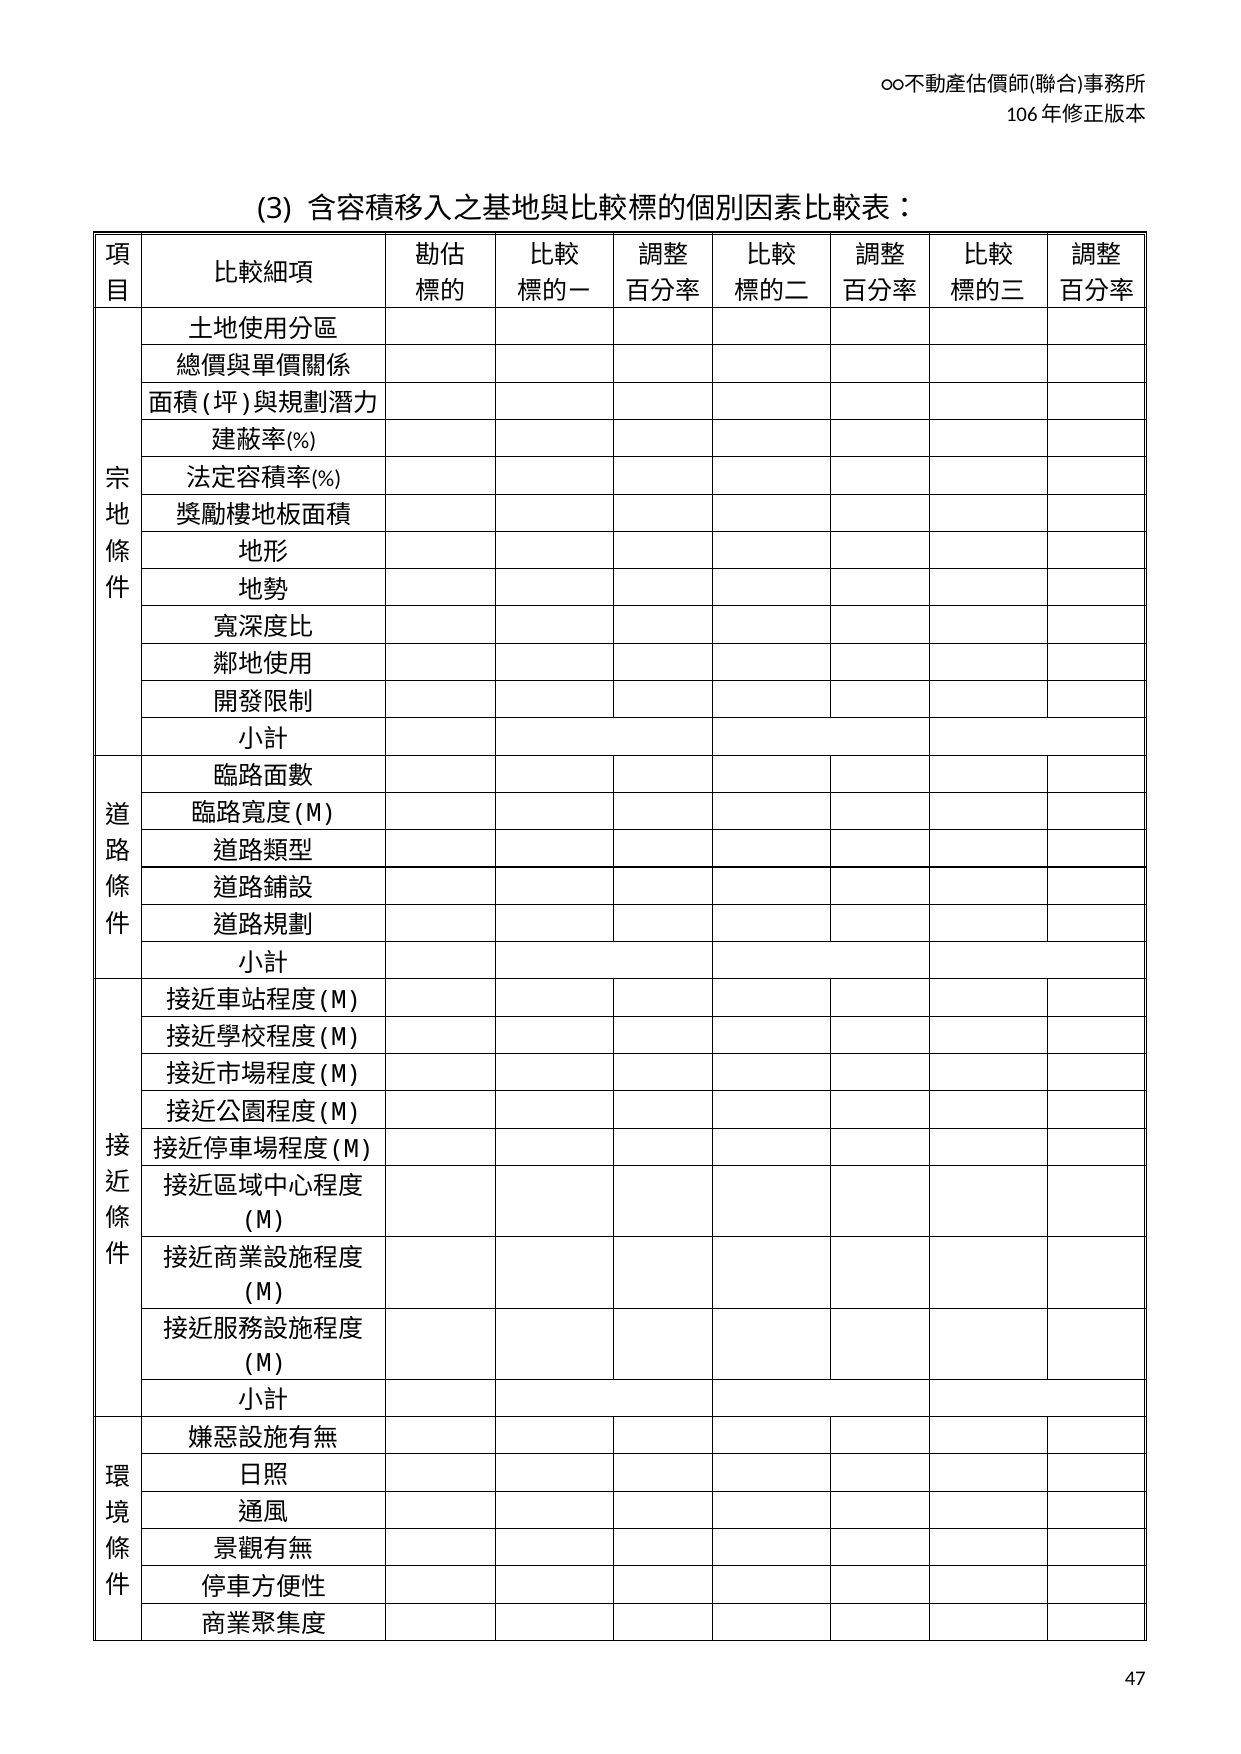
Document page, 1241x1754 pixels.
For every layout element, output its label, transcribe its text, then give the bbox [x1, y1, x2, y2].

table_cell [831, 905, 929, 941]
table_cell [496, 644, 613, 680]
table_cell [1048, 1166, 1144, 1236]
table_cell [386, 868, 495, 904]
table_cell [614, 308, 712, 344]
table_cell [1048, 1091, 1144, 1127]
table_cell [831, 495, 929, 531]
table_cell [1048, 979, 1144, 1016]
table_cell [1048, 495, 1144, 531]
table_cell 接近商業設施程度(M) [142, 1237, 385, 1307]
table_cell [496, 979, 613, 1016]
table_cell [386, 681, 495, 717]
table_cell [496, 457, 613, 493]
table_cell [831, 1054, 929, 1090]
table_cell [713, 905, 830, 941]
table_cell [831, 532, 929, 568]
table_cell [496, 1380, 712, 1416]
table_cell [1048, 1529, 1144, 1565]
table_cell [496, 756, 613, 792]
table_cell [930, 532, 1047, 568]
table_cell 接近區域中心程度(M) [142, 1166, 385, 1236]
table_cell [930, 868, 1047, 904]
table_cell [496, 308, 613, 344]
table_cell [496, 793, 613, 829]
table_cell 總價與單價關係 [142, 345, 385, 382]
table_cell [496, 718, 712, 754]
table_cell [930, 345, 1047, 382]
table_cell [614, 606, 712, 643]
table_cell [1048, 606, 1144, 643]
table_cell [930, 718, 1144, 754]
table_cell [386, 644, 495, 680]
table_cell [713, 1529, 830, 1565]
table_cell [713, 569, 830, 605]
table_cell 接近學校程度(M) [142, 1017, 385, 1053]
table_cell [496, 1417, 613, 1453]
table_cell [386, 1091, 495, 1127]
table_cell 嫌惡設施有無 [142, 1417, 385, 1453]
table_cell [713, 793, 830, 829]
table_cell [614, 681, 712, 717]
table_cell [831, 1492, 929, 1528]
table_cell 景觀有無 [142, 1529, 385, 1565]
table_cell [713, 1129, 830, 1165]
table_cell [930, 457, 1047, 493]
table_header 調整 百分率 [614, 235, 712, 307]
table_cell [614, 345, 712, 382]
table_cell [386, 1309, 495, 1379]
table_cell [713, 868, 830, 904]
table_cell [496, 532, 613, 568]
table_cell 接近服務設施程度(M) [142, 1309, 385, 1379]
table_header 比較 標的二 [713, 235, 830, 307]
table_cell [386, 1529, 495, 1565]
table_cell [831, 345, 929, 382]
table_cell [831, 1309, 929, 1379]
table_cell [713, 345, 830, 382]
table_cell [831, 1566, 929, 1602]
table_cell [713, 1237, 830, 1307]
table_cell [713, 1604, 830, 1640]
table_cell [614, 1017, 712, 1053]
table_cell 臨路寬度(M) [142, 793, 385, 829]
table_cell [930, 383, 1047, 419]
table_cell [930, 756, 1047, 792]
table_cell [831, 1417, 929, 1453]
table_cell [496, 1309, 613, 1379]
table_cell 接近停車場程度(M) [142, 1129, 385, 1165]
table_cell 建蔽率(%) [142, 420, 385, 456]
table_cell 面積(坪)與規劃潛力 [142, 383, 385, 419]
table_cell [1048, 308, 1144, 344]
table_cell [713, 756, 830, 792]
table_cell [1048, 1492, 1144, 1528]
table_cell [614, 420, 712, 456]
table_cell [930, 1091, 1047, 1127]
list 含容積移入之基地與比較標的個別因素比較表： [257, 181, 1146, 227]
table_cell [1048, 1237, 1144, 1307]
table_cell [614, 830, 712, 866]
table_cell [930, 942, 1144, 978]
table_cell [386, 532, 495, 568]
table_cell [930, 793, 1047, 829]
table_cell [614, 1129, 712, 1165]
table_cell [831, 383, 929, 419]
table_cell [930, 1129, 1047, 1165]
table_cell [386, 420, 495, 456]
table_cell 地形 [142, 532, 385, 568]
table_cell [713, 942, 929, 978]
table_cell [930, 1604, 1047, 1640]
table_cell [496, 569, 613, 605]
table_cell [831, 606, 929, 643]
table_cell [1048, 1309, 1144, 1379]
table_cell 通風 [142, 1492, 385, 1528]
table_cell [713, 979, 830, 1016]
table_cell [386, 1054, 495, 1090]
table_cell [1048, 569, 1144, 605]
table_header 比較 標的三 [930, 235, 1047, 307]
table_cell [386, 905, 495, 941]
table_cell [1048, 1054, 1144, 1090]
table_cell [496, 942, 712, 978]
table_cell [496, 1129, 613, 1165]
table_cell [614, 868, 712, 904]
table_cell [386, 383, 495, 419]
table_cell [496, 830, 613, 866]
table_cell [1048, 1604, 1144, 1640]
table_cell [831, 1454, 929, 1491]
table_cell [614, 979, 712, 1016]
table_cell [386, 495, 495, 531]
table_cell [1048, 532, 1144, 568]
table_cell 接近公園程度(M) [142, 1091, 385, 1127]
table_cell [614, 495, 712, 531]
table_cell [496, 1566, 613, 1602]
table_cell [386, 1237, 495, 1307]
table_cell 商業聚集度 [142, 1604, 385, 1640]
table_cell [713, 1054, 830, 1090]
table_cell [930, 644, 1047, 680]
table_cell [713, 1309, 830, 1379]
table_cell [496, 495, 613, 531]
table_cell [614, 1054, 712, 1090]
table_cell [614, 1492, 712, 1528]
table_cell [386, 979, 495, 1016]
table_cell [1048, 1017, 1144, 1053]
table_header 調整 百分率 [1048, 235, 1144, 307]
table_cell [614, 756, 712, 792]
table_cell [930, 1492, 1047, 1528]
table_cell [930, 979, 1047, 1016]
table_cell [1048, 1129, 1144, 1165]
table_cell [1048, 1566, 1144, 1602]
table_cell 道路類型 [142, 830, 385, 866]
table_cell [831, 756, 929, 792]
table_cell 日照 [142, 1454, 385, 1491]
table_cell [614, 1237, 712, 1307]
table_cell [930, 1237, 1047, 1307]
table_cell [1048, 830, 1144, 866]
table_header 比較細項 [142, 235, 385, 307]
table_cell [614, 532, 712, 568]
table_cell [831, 644, 929, 680]
table_cell [614, 644, 712, 680]
table_cell [496, 905, 613, 941]
table_cell [713, 383, 830, 419]
table_cell [930, 420, 1047, 456]
table_cell [386, 942, 495, 978]
table_cell [713, 606, 830, 643]
table_cell [831, 1166, 929, 1236]
table_cell [930, 1566, 1047, 1602]
table_cell [496, 1237, 613, 1307]
table_cell [1048, 793, 1144, 829]
table_cell 停車方便性 [142, 1566, 385, 1602]
table_cell [614, 457, 712, 493]
table_cell [930, 1454, 1047, 1491]
table_cell [831, 1604, 929, 1640]
table_cell [496, 1454, 613, 1491]
table_cell 法定容積率(%) [142, 457, 385, 493]
table_cell [386, 756, 495, 792]
table_cell [386, 345, 495, 382]
table_cell [496, 1492, 613, 1528]
table_cell [496, 1091, 613, 1127]
table_cell [496, 681, 613, 717]
table_cell [614, 1166, 712, 1236]
table_cell [713, 420, 830, 456]
table_cell [713, 495, 830, 531]
table_cell [930, 495, 1047, 531]
table_cell 環境條件 [96, 1417, 141, 1640]
table_cell [614, 569, 712, 605]
table_cell [713, 1017, 830, 1053]
table_cell [930, 1166, 1047, 1236]
table_cell [831, 1237, 929, 1307]
table_cell [496, 1054, 613, 1090]
table_cell [930, 1380, 1144, 1416]
table_cell [614, 1529, 712, 1565]
table_cell [930, 1309, 1047, 1379]
table_cell [386, 606, 495, 643]
table_cell [386, 1566, 495, 1602]
table_cell [1048, 868, 1144, 904]
table_cell [614, 905, 712, 941]
table_cell 道路規劃 [142, 905, 385, 941]
table_header 項目 [96, 235, 141, 307]
table_cell [496, 1166, 613, 1236]
table_cell [831, 868, 929, 904]
table_cell [713, 1454, 830, 1491]
table_cell [713, 457, 830, 493]
table_cell [496, 1529, 613, 1565]
table_cell [386, 1417, 495, 1453]
table_cell 小計 [142, 1380, 385, 1416]
table_cell [386, 1492, 495, 1528]
table_cell [386, 1166, 495, 1236]
table_cell [713, 718, 929, 754]
table_cell 道路鋪設 [142, 868, 385, 904]
table_cell [831, 793, 929, 829]
table_header 調整 百分率 [831, 235, 929, 307]
table_cell [496, 606, 613, 643]
table_cell [930, 1417, 1047, 1453]
table_cell [930, 905, 1047, 941]
table_cell [831, 1529, 929, 1565]
table_cell [713, 532, 830, 568]
table_cell 開發限制 [142, 681, 385, 717]
table_cell [386, 718, 495, 754]
table_cell [831, 569, 929, 605]
table_cell [614, 383, 712, 419]
table_cell 道路條件 [96, 756, 141, 978]
table_cell [614, 1566, 712, 1602]
table_cell [713, 1091, 830, 1127]
table_cell [614, 1417, 712, 1453]
table_cell [386, 1604, 495, 1640]
table_cell [930, 1529, 1047, 1565]
table_cell [930, 606, 1047, 643]
table_cell [930, 830, 1047, 866]
table_cell [1048, 644, 1144, 680]
table_cell [1048, 345, 1144, 382]
table_cell [831, 308, 929, 344]
table_header 勘估 標的 [386, 235, 495, 307]
table_cell [386, 1380, 495, 1416]
table_cell [1048, 457, 1144, 493]
table_cell 土地使用分區 [142, 308, 385, 344]
table_cell [713, 1380, 929, 1416]
table_cell [713, 1492, 830, 1528]
table_cell 地勢 [142, 569, 385, 605]
table_cell 寬深度比 [142, 606, 385, 643]
table_header 比較 標的ㄧ [496, 235, 613, 307]
table_cell [930, 569, 1047, 605]
table_cell [496, 868, 613, 904]
table_cell 獎勵樓地板面積 [142, 495, 385, 531]
table_cell [386, 1129, 495, 1165]
table_cell [496, 383, 613, 419]
table_cell 接近市場程度(M) [142, 1054, 385, 1090]
table_cell 接近條件 [96, 979, 141, 1416]
table_cell 鄰地使用 [142, 644, 385, 680]
table_cell [614, 793, 712, 829]
table_cell 小計 [142, 942, 385, 978]
table_cell [713, 830, 830, 866]
table_cell [1048, 383, 1144, 419]
table_cell [1048, 1454, 1144, 1491]
table_cell [831, 1129, 929, 1165]
table_cell 接近車站程度(M) [142, 979, 385, 1016]
table_cell [614, 1091, 712, 1127]
table_cell [496, 1017, 613, 1053]
table_cell 臨路面數 [142, 756, 385, 792]
table_cell [386, 1017, 495, 1053]
table_cell [930, 1054, 1047, 1090]
table_cell [1048, 1417, 1144, 1453]
table_cell [831, 979, 929, 1016]
table_cell [386, 457, 495, 493]
table_cell [1048, 420, 1144, 456]
table_cell [1048, 905, 1144, 941]
table_cell [831, 830, 929, 866]
table_cell [713, 308, 830, 344]
table_cell [831, 1091, 929, 1127]
table_cell [831, 457, 929, 493]
table_cell [386, 308, 495, 344]
table_cell [614, 1604, 712, 1640]
table_cell [713, 1566, 830, 1602]
table_cell [713, 644, 830, 680]
table_cell [1048, 756, 1144, 792]
table_cell [930, 1017, 1047, 1053]
table_cell [496, 345, 613, 382]
table_cell [713, 681, 830, 717]
table_cell [831, 681, 929, 717]
table_cell [614, 1309, 712, 1379]
table_cell [386, 793, 495, 829]
table_cell 小計 [142, 718, 385, 754]
table_cell [713, 1417, 830, 1453]
table_cell [831, 1017, 929, 1053]
table_cell [614, 1454, 712, 1491]
table_cell [831, 420, 929, 456]
table_cell [496, 1604, 613, 1640]
table_cell [386, 569, 495, 605]
table_cell [386, 1454, 495, 1491]
table_cell [1048, 681, 1144, 717]
table_cell [930, 308, 1047, 344]
table_cell [930, 681, 1047, 717]
table_cell [386, 830, 495, 866]
table_cell [713, 1166, 830, 1236]
table_cell [496, 420, 613, 456]
table_cell 宗地條件 [96, 308, 141, 754]
